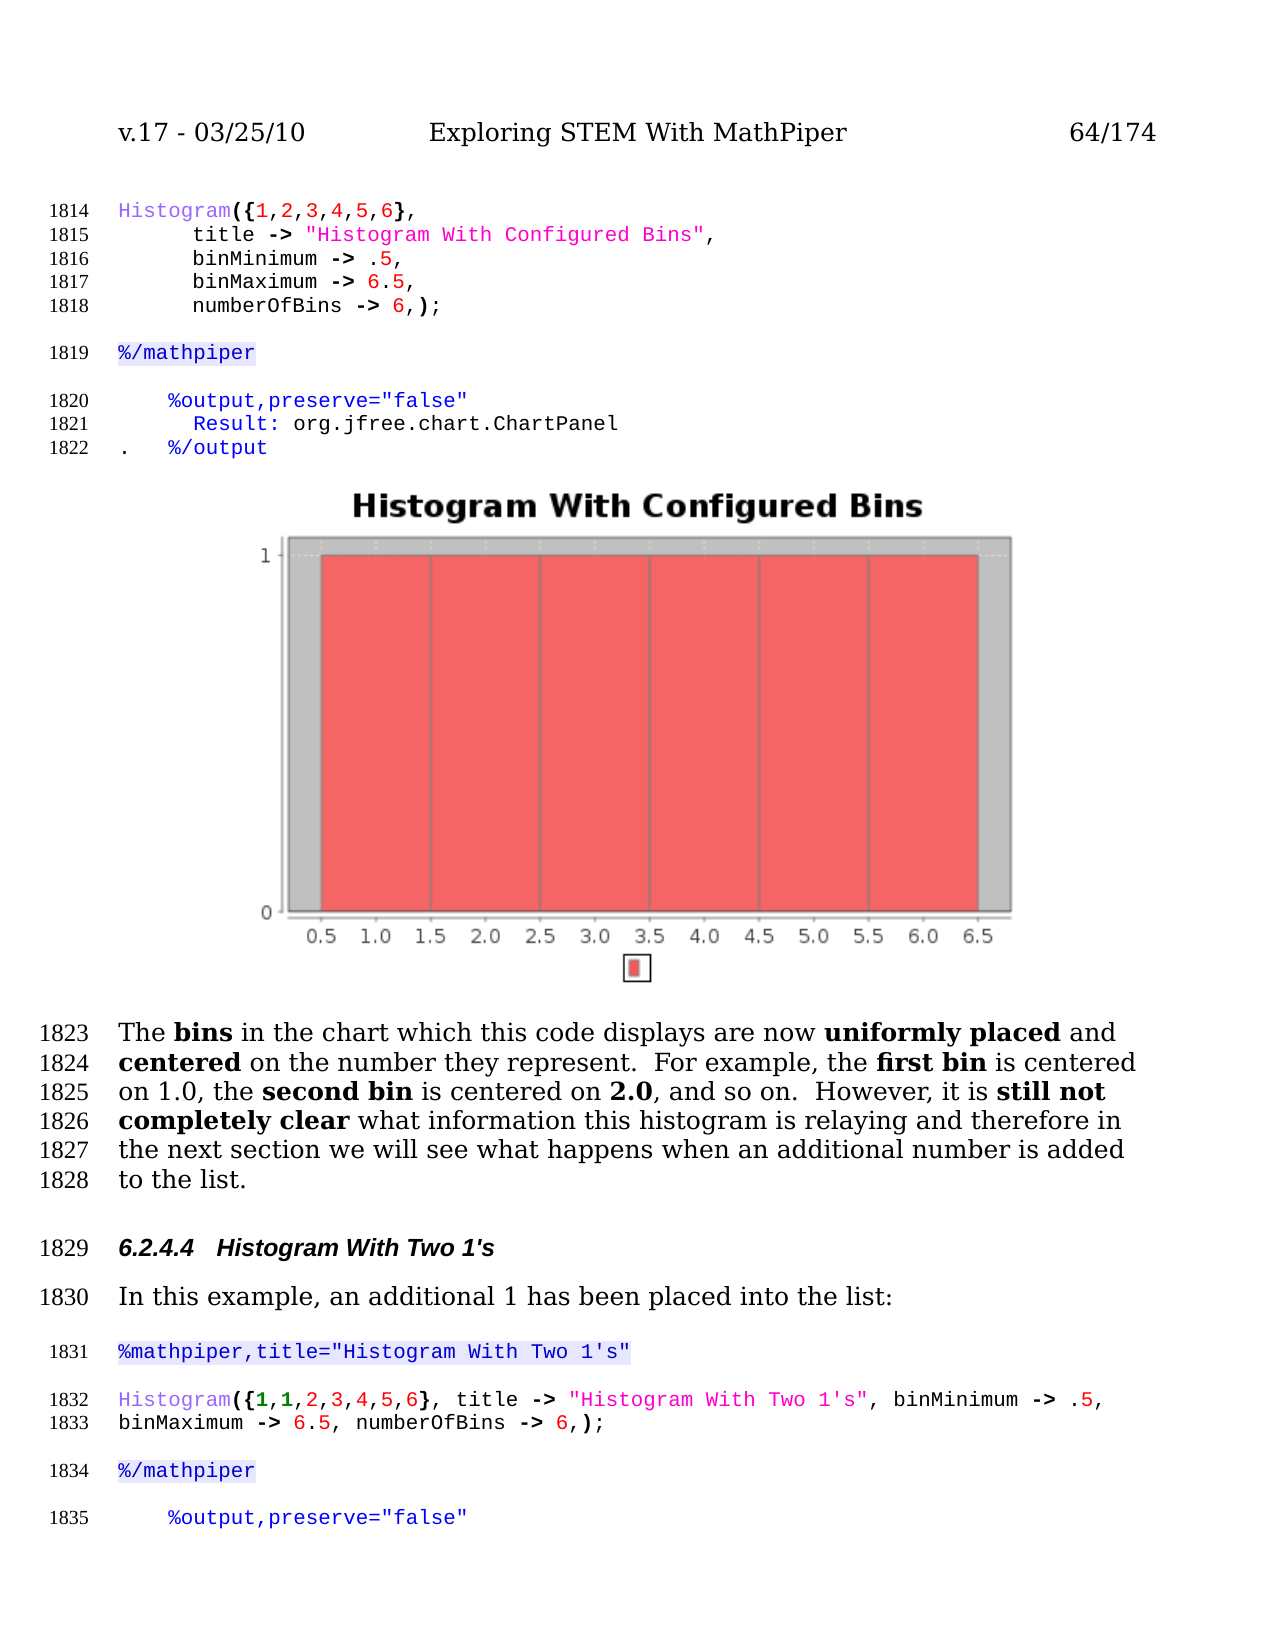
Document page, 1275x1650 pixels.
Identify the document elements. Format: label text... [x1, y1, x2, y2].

text Histogram({1,1,2,3,4,5,6}, title -> "Histogram With Two 1's", binMinimum -> .5, binMaximum -> 6.5, numberOfBins -> 6,); [118, 1389, 1157, 1436]
text The bins in the chart which this code displays are now uniformly placed and centered on the number they represent. For example, the first bin is centered on 1.0, the second bin is centered on 2.0, and so on. However, it is still not completely clear what information this histogram is relaying and therefore in the next section we will see what happens when an additional number is added to the list. [118, 1018, 1157, 1194]
text %output,preserve="false" [118, 1507, 1157, 1531]
picture [245, 486, 1030, 984]
text %/mathpiper [118, 342, 1157, 366]
text Histogram({1,2,3,4,5,6}, [118, 200, 1157, 224]
text %mathpiper,title="Histogram With Two 1's" [118, 1341, 1157, 1365]
text binMaximum -> 6.5, [118, 271, 1157, 295]
text Result: org.jfree.chart.ChartPanel [118, 413, 1157, 437]
text numberOfBins -> 6,); [118, 295, 1157, 319]
text . %/output [118, 437, 1157, 461]
text %output,preserve="false" [118, 389, 1157, 413]
text binMinimum -> .5, [118, 248, 1157, 271]
subtitle Histogram With Two 1's [118, 1233, 1157, 1262]
text %/mathpiper [118, 1460, 1157, 1483]
text title -> "Histogram With Configured Bins", [118, 224, 1157, 248]
text In this example, an additional 1 has been placed into the list: [118, 1283, 1157, 1312]
